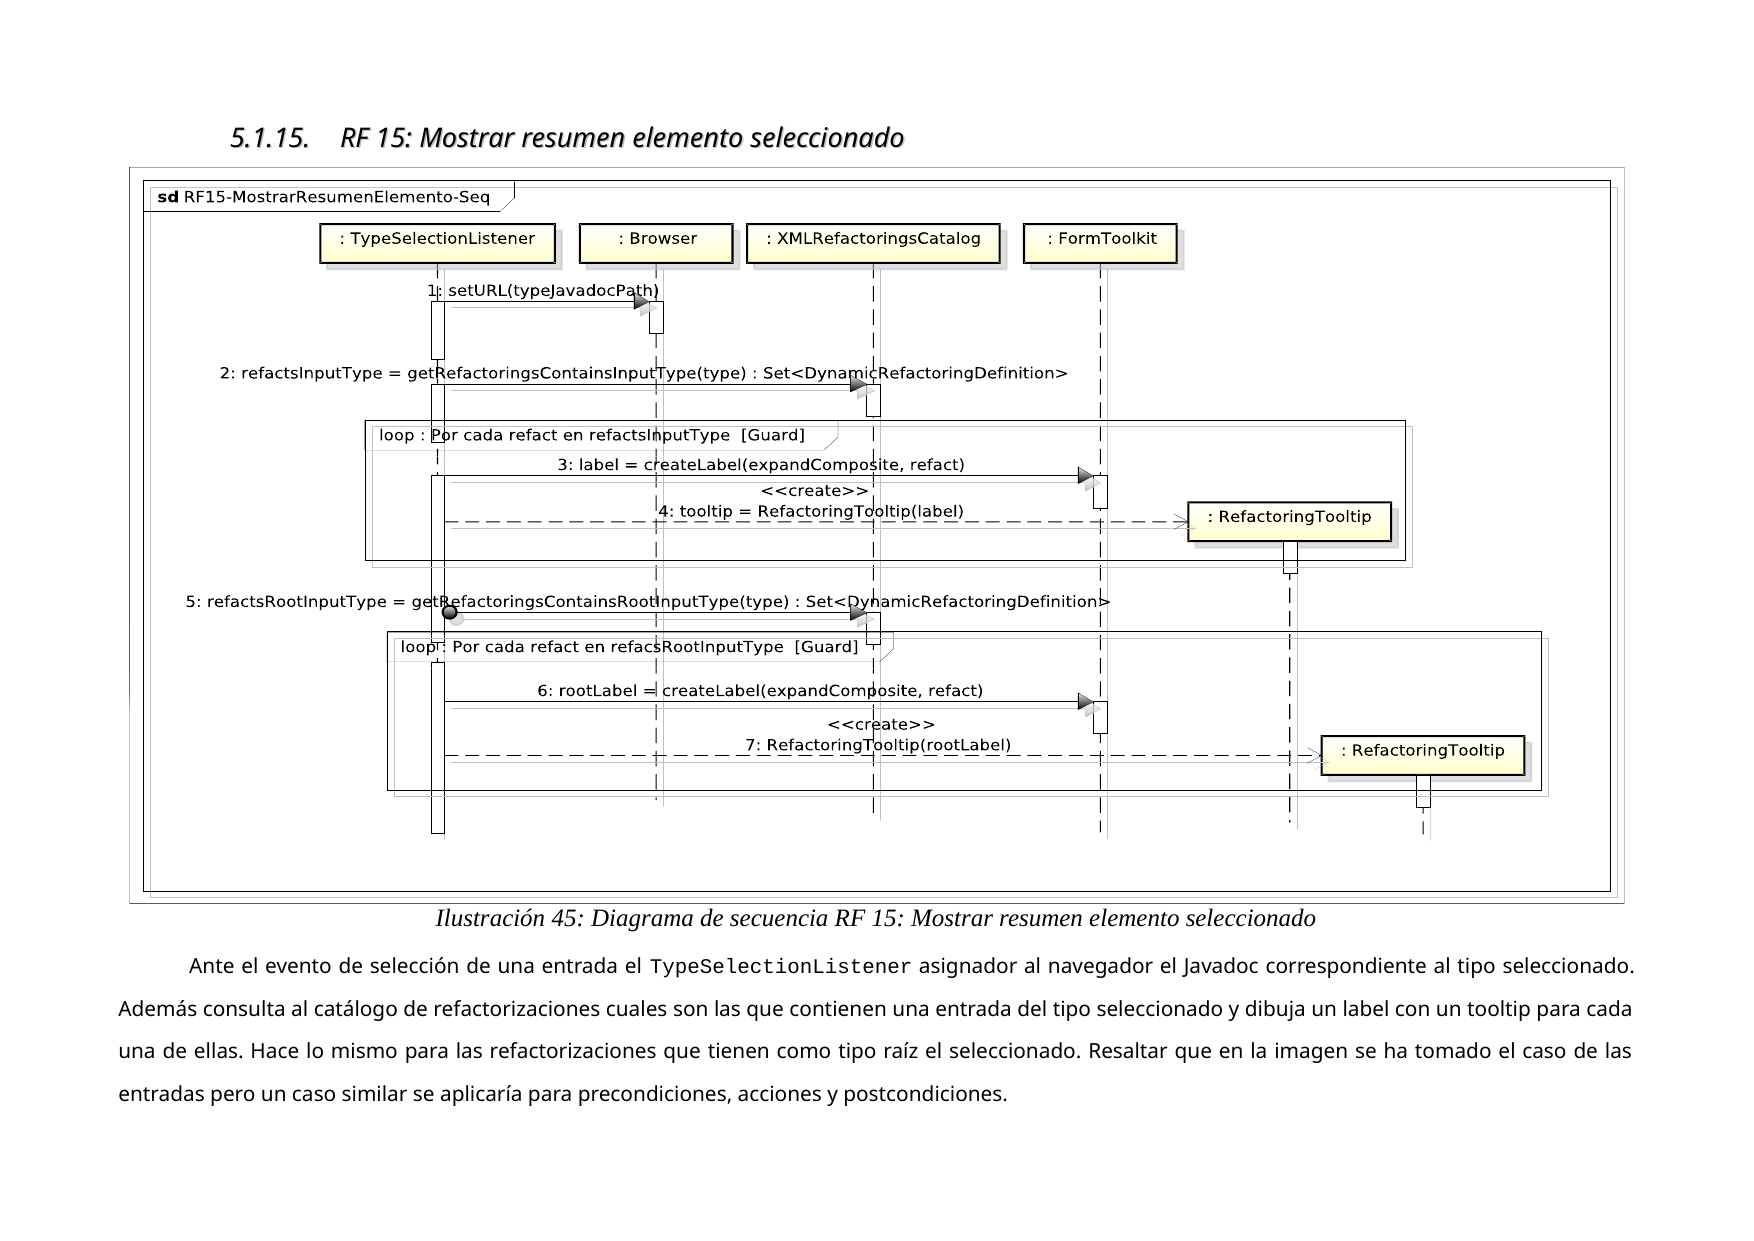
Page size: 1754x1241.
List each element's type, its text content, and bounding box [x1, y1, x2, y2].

text Ante el evento de selección de una entrada el TypeSelectionListener asignador al navegador el Javadoc correspondiente al tipo seleccionado. Además consulta al catálogo de refactorizaciones cuales son las que contienen una entrada del tipo seleccionado y dibuja un label con un tooltip para cada una de ellas. Hace lo mismo para las refactorizaciones que tienen como tipo raíz el seleccionado. Resaltar que en la imagen se ha tomado el caso de las entradas pero un caso similar se aplicaría para precondiciones, acciones y postcondiciones. [118, 167, 1636, 1107]
subtitle RF 15: Mostrar resumen elemento seleccionado [310, 118, 1636, 155]
text Ilustración 45: Diagrama de secuencia RF 15: Mostrar resumen elemento seleccionado [122, 180, 1632, 932]
